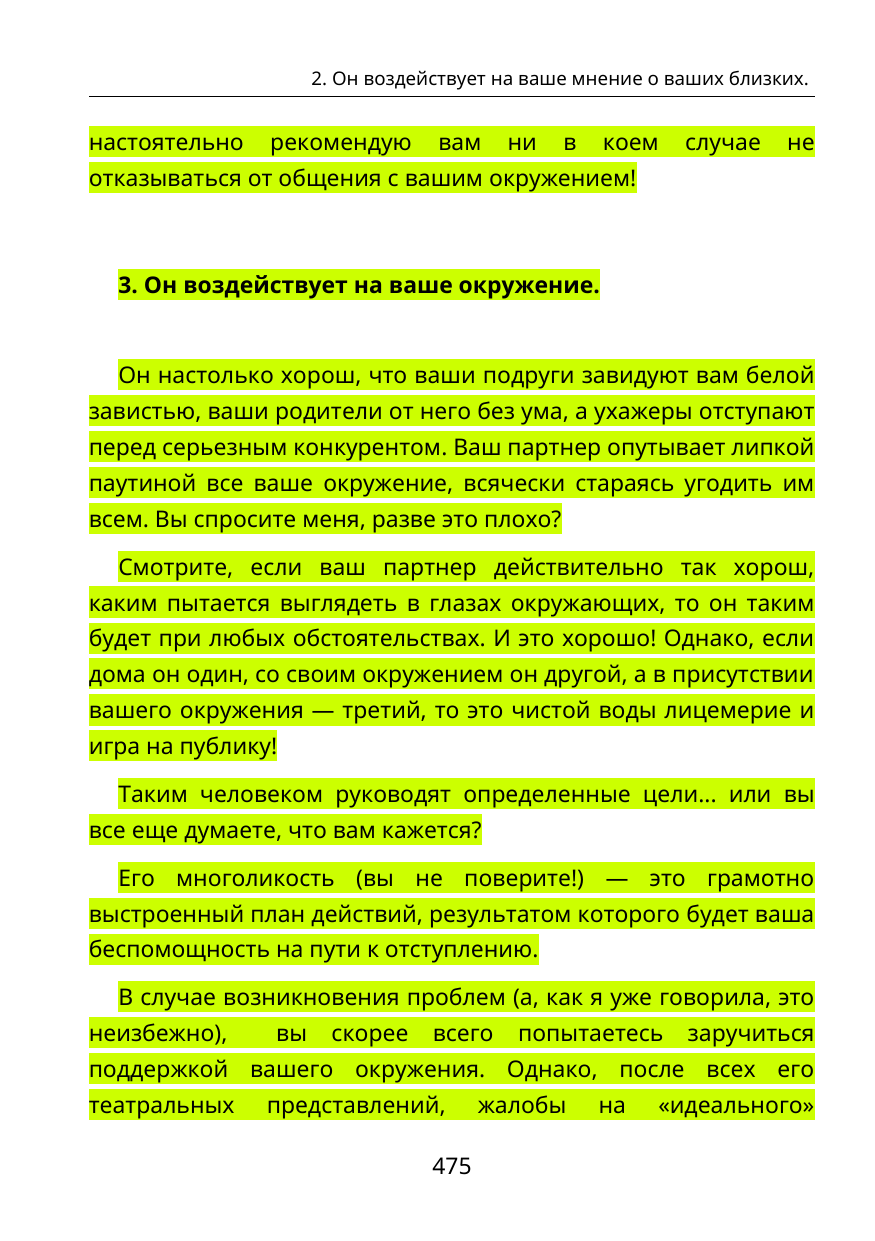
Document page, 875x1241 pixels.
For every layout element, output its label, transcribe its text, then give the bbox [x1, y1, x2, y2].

text Смотрите, если ваш партнер действительно так хорош, каким пытается выглядеть в глазах окружающих, то он таким будет при любых обстоятельствах. И это хорошо! Однако, если дома он один, со своим окружением он другой, а в присутствии вашего окружения — третий, то это чистой воды лицемерие и игра на публику! [88, 551, 815, 761]
subtitle 3. Он воздействует на ваше окружение. [88, 269, 815, 300]
text Таким человеком руководят определенные цели... или вы все еще думаете, что вам кажется? [88, 778, 815, 845]
text Его многоликость (вы не поверите!) — это грамотно выстроенный план действий, результатом которого будет ваша беспомощность на пути к отступлению. [88, 862, 815, 965]
text Он настолько хорош, что ваши подруги завидуют вам белой завистью, ваши родители от него без ума, а ухажеры отступают перед серьезным конкурентом. Ваш партнер опутывает липкой паутиной все ваше окружение, всячески стараясь угодить им всем. Вы спросите меня, разве это плохо? [88, 359, 815, 534]
text настоятельно рекомендую вам ни в коем случае не отказываться от общения с вашим окружением! [88, 126, 815, 193]
text В случае возникновения проблем (а, как я уже говорила, это неизбежно), вы скорее всего попытаетесь заручиться поддержкой вашего окружения. Однако, после всех его театральных представлений, жалобы на «идеального» [88, 981, 815, 1120]
